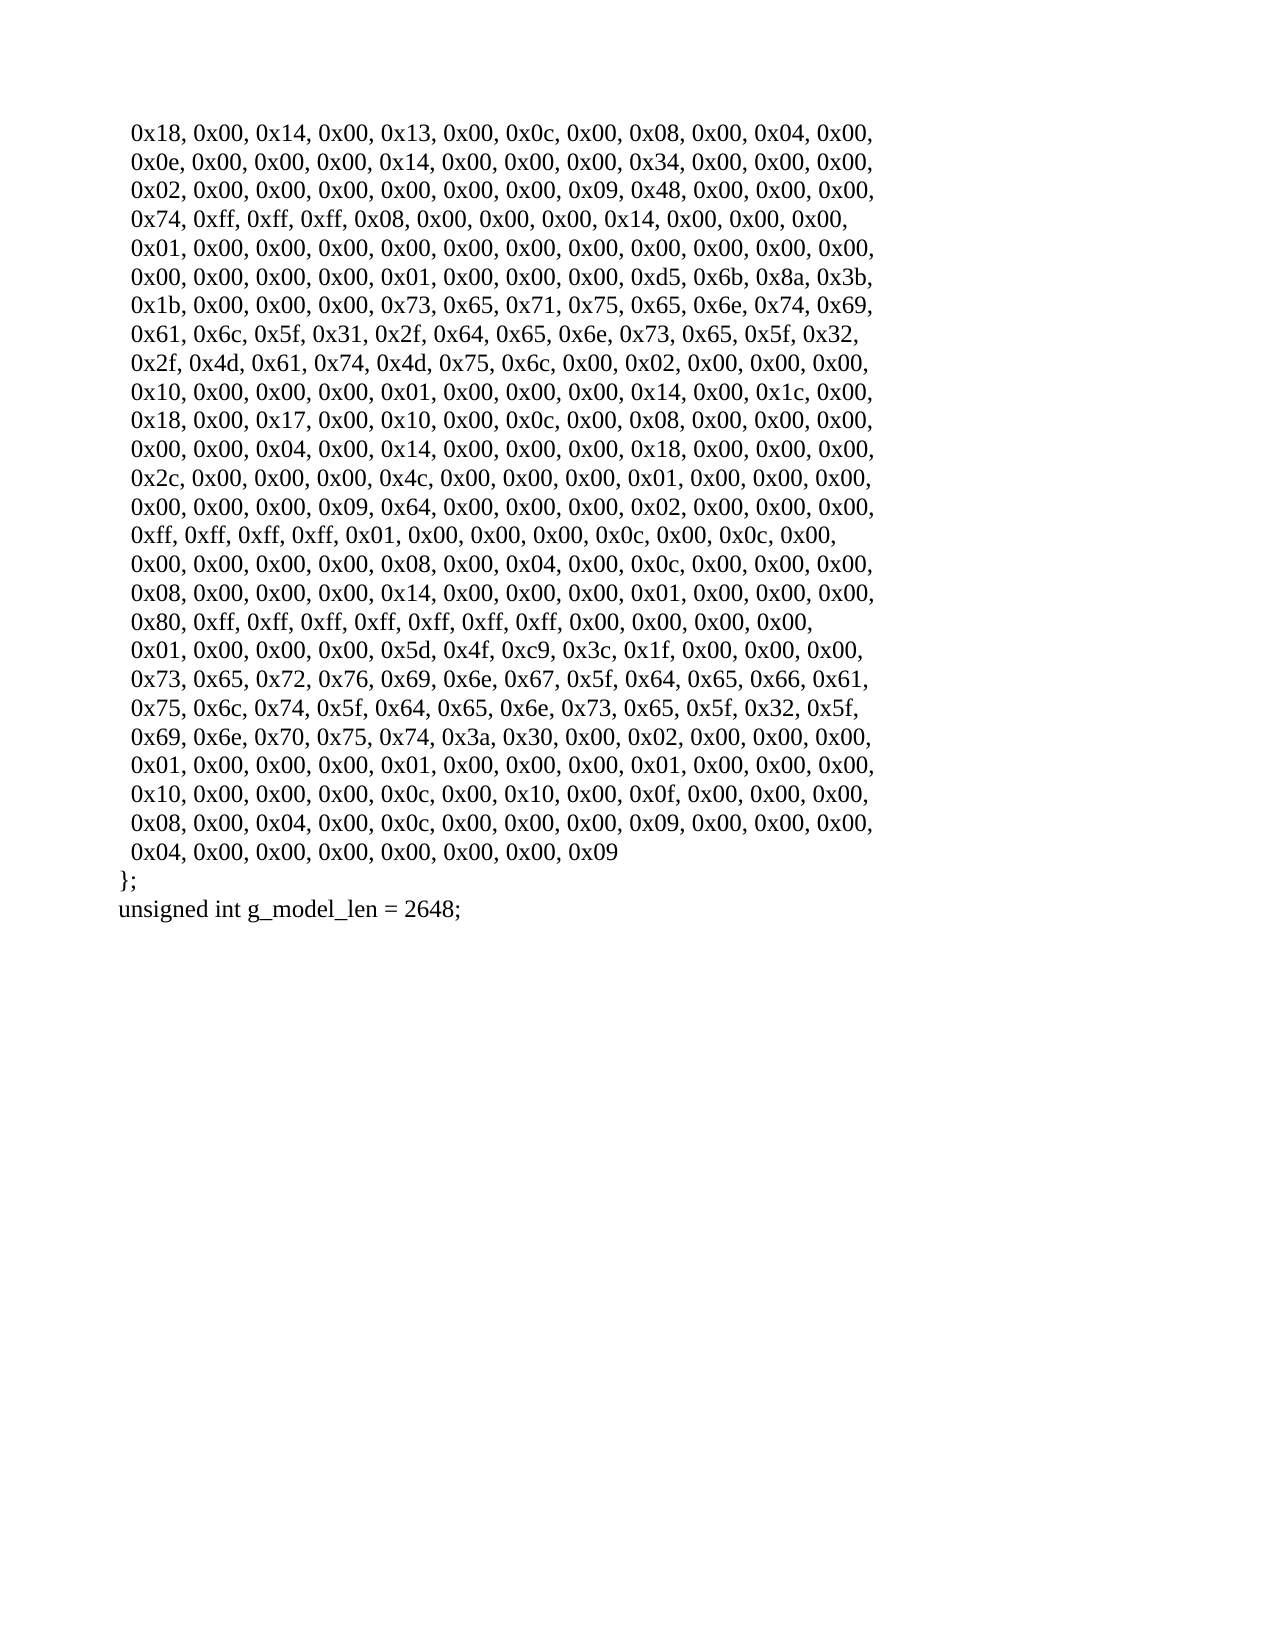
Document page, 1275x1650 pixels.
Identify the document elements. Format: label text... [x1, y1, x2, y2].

text 0x2c, 0x00, 0x00, 0x00, 0x4c, 0x00, 0x00, 0x00, 0x01, 0x00, 0x00, 0x00, [118, 463, 1157, 492]
text unsigned int g_model_len = 2648; [118, 894, 1157, 923]
text 0x08, 0x00, 0x04, 0x00, 0x0c, 0x00, 0x00, 0x00, 0x09, 0x00, 0x00, 0x00, [118, 808, 1157, 837]
text 0x00, 0x00, 0x00, 0x00, 0x08, 0x00, 0x04, 0x00, 0x0c, 0x00, 0x00, 0x00, [118, 549, 1157, 578]
text 0x00, 0x00, 0x04, 0x00, 0x14, 0x00, 0x00, 0x00, 0x18, 0x00, 0x00, 0x00, [118, 434, 1157, 463]
text 0x00, 0x00, 0x00, 0x00, 0x01, 0x00, 0x00, 0x00, 0xd5, 0x6b, 0x8a, 0x3b, [118, 262, 1157, 291]
text 0x80, 0xff, 0xff, 0xff, 0xff, 0xff, 0xff, 0xff, 0x00, 0x00, 0x00, 0x00, [118, 607, 1157, 636]
text 0x01, 0x00, 0x00, 0x00, 0x5d, 0x4f, 0xc9, 0x3c, 0x1f, 0x00, 0x00, 0x00, [118, 636, 1157, 664]
text 0x2f, 0x4d, 0x61, 0x74, 0x4d, 0x75, 0x6c, 0x00, 0x02, 0x00, 0x00, 0x00, [118, 348, 1157, 377]
text 0x69, 0x6e, 0x70, 0x75, 0x74, 0x3a, 0x30, 0x00, 0x02, 0x00, 0x00, 0x00, [118, 722, 1157, 751]
text 0x04, 0x00, 0x00, 0x00, 0x00, 0x00, 0x00, 0x09 [118, 837, 1157, 866]
text 0x18, 0x00, 0x14, 0x00, 0x13, 0x00, 0x0c, 0x00, 0x08, 0x00, 0x04, 0x00, [118, 118, 1157, 147]
text 0x10, 0x00, 0x00, 0x00, 0x0c, 0x00, 0x10, 0x00, 0x0f, 0x00, 0x00, 0x00, [118, 779, 1157, 808]
text 0x1b, 0x00, 0x00, 0x00, 0x73, 0x65, 0x71, 0x75, 0x65, 0x6e, 0x74, 0x69, [118, 291, 1157, 319]
text 0x0e, 0x00, 0x00, 0x00, 0x14, 0x00, 0x00, 0x00, 0x34, 0x00, 0x00, 0x00, [118, 147, 1157, 176]
text 0x18, 0x00, 0x17, 0x00, 0x10, 0x00, 0x0c, 0x00, 0x08, 0x00, 0x00, 0x00, [118, 406, 1157, 434]
text 0x02, 0x00, 0x00, 0x00, 0x00, 0x00, 0x00, 0x09, 0x48, 0x00, 0x00, 0x00, [118, 176, 1157, 204]
text 0x61, 0x6c, 0x5f, 0x31, 0x2f, 0x64, 0x65, 0x6e, 0x73, 0x65, 0x5f, 0x32, [118, 319, 1157, 348]
text }; [118, 866, 1157, 894]
text 0x75, 0x6c, 0x74, 0x5f, 0x64, 0x65, 0x6e, 0x73, 0x65, 0x5f, 0x32, 0x5f, [118, 693, 1157, 722]
text 0x01, 0x00, 0x00, 0x00, 0x01, 0x00, 0x00, 0x00, 0x01, 0x00, 0x00, 0x00, [118, 751, 1157, 779]
text 0x08, 0x00, 0x00, 0x00, 0x14, 0x00, 0x00, 0x00, 0x01, 0x00, 0x00, 0x00, [118, 578, 1157, 607]
text 0x73, 0x65, 0x72, 0x76, 0x69, 0x6e, 0x67, 0x5f, 0x64, 0x65, 0x66, 0x61, [118, 664, 1157, 693]
text 0xff, 0xff, 0xff, 0xff, 0x01, 0x00, 0x00, 0x00, 0x0c, 0x00, 0x0c, 0x00, [118, 521, 1157, 549]
text 0x10, 0x00, 0x00, 0x00, 0x01, 0x00, 0x00, 0x00, 0x14, 0x00, 0x1c, 0x00, [118, 377, 1157, 406]
text 0x00, 0x00, 0x00, 0x09, 0x64, 0x00, 0x00, 0x00, 0x02, 0x00, 0x00, 0x00, [118, 492, 1157, 521]
text 0x01, 0x00, 0x00, 0x00, 0x00, 0x00, 0x00, 0x00, 0x00, 0x00, 0x00, 0x00, [118, 233, 1157, 262]
text 0x74, 0xff, 0xff, 0xff, 0x08, 0x00, 0x00, 0x00, 0x14, 0x00, 0x00, 0x00, [118, 204, 1157, 233]
